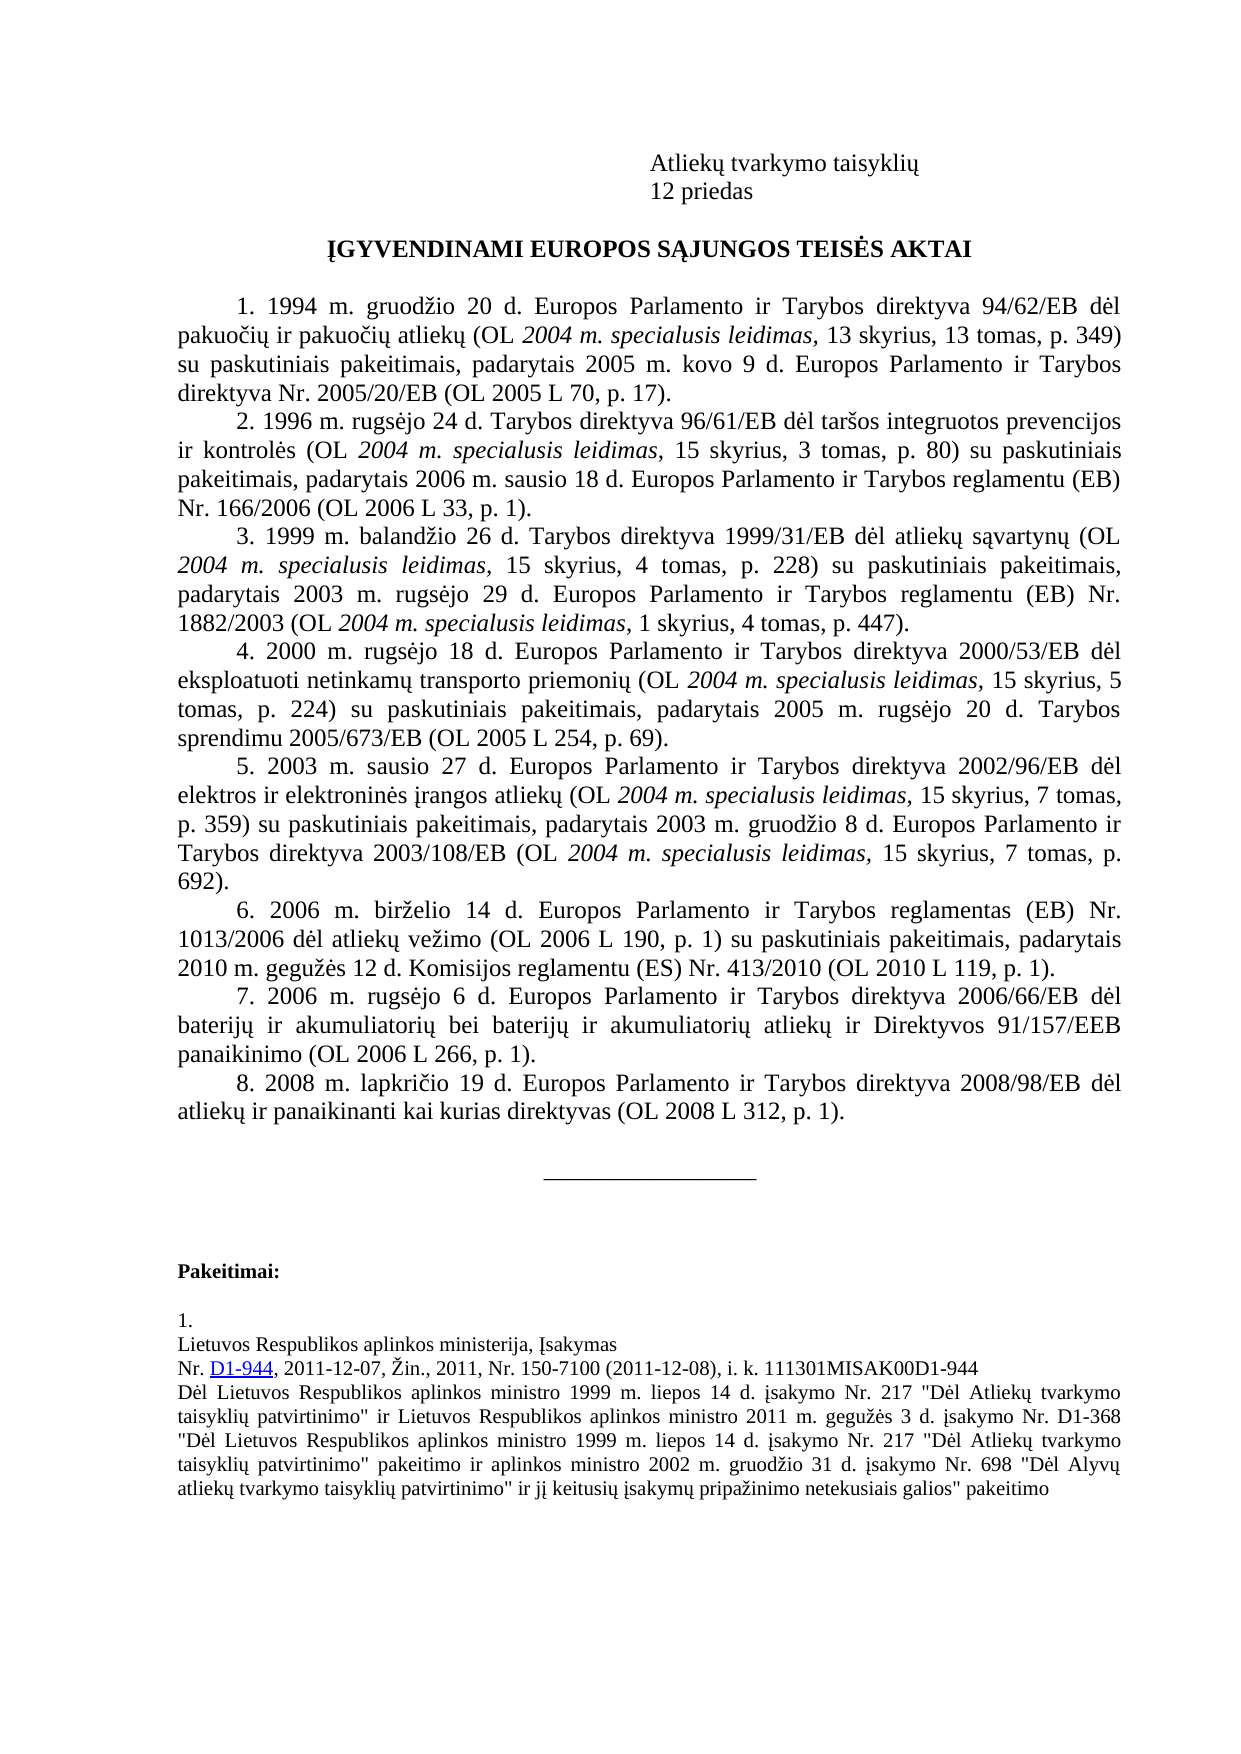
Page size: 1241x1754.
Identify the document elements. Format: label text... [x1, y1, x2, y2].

text 7. 2006 m. rugsėjo 6 d. Europos Parlamento ir Tarybos direktyva 2006/66/EB dėl baterijų ir akumuliatorių bei baterijų ir akumuliatorių atliekų ir Direktyvos 91/157/EEB panaikinimo (OL 2006 L 266, p. 1). [177, 981, 1122, 1068]
text Atliekų tvarkymo taisyklių [649, 148, 1122, 176]
text Lietuvos Respublikos aplinkos ministerija, Įsakymas [177, 1332, 1122, 1356]
text ĮGYVENDINAMI EUROPOS SĄJUNGOS TEISĖS AKTAI [177, 234, 1122, 263]
text 4. 2000 m. rugsėjo 18 d. Europos Parlamento ir Tarybos direktyva 2000/53/EB dėl eksploatuoti netinkamų transporto priemonių (OL 2004 m. specialusis leidimas, 15 skyrius, 5 tomas, p. 224) su paskutiniais pakeitimais, padarytais 2005 m. rugsėjo 20 d. Tarybos sprendimu 2005/673/EB (OL 2005 L 254, p. 69). [177, 636, 1122, 751]
text Dėl Lietuvos Respublikos aplinkos ministro 1999 m. liepos 14 d. įsakymo Nr. 217 "Dėl Atliekų tvarkymo taisyklių patvirtinimo" ir Lietuvos Respublikos aplinkos ministro 2011 m. gegužės 3 d. įsakymo Nr. D1-368 "Dėl Lietuvos Respublikos aplinkos ministro 1999 m. liepos 14 d. įsakymo Nr. 217 "Dėl Atliekų tvarkymo taisyklių patvirtinimo" pakeitimo ir aplinkos ministro 2002 m. gruodžio 31 d. įsakymo Nr. 698 "Dėl Alyvų atliekų tvarkymo taisyklių patvirtinimo" ir jį keitusių įsakymų pripažinimo netekusiais galios" pakeitimo [177, 1380, 1122, 1500]
text 2. 1996 m. rugsėjo 24 d. Tarybos direktyva 96/61/EB dėl taršos integruotos prevencijos ir kontrolės (OL 2004 m. specialusis leidimas, 15 skyrius, 3 tomas, p. 80) su paskutiniais pakeitimais, padarytais 2006 m. sausio 18 d. Europos Parlamento ir Tarybos reglamentu (EB) Nr. 166/2006 (OL 2006 L 33, p. 1). [177, 406, 1122, 521]
text Nr. D1-944, 2011-12-07, Žin., 2011, Nr. 150-7100 (2011-12-08), i. k. 111301MISAK00D1-944 [177, 1356, 1122, 1380]
text 1. [177, 1308, 1122, 1332]
text _________________ [177, 1154, 1122, 1183]
text 5. 2003 m. sausio 27 d. Europos Parlamento ir Tarybos direktyva 2002/96/EB dėl elektros ir elektroninės įrangos atliekų (OL 2004 m. specialusis leidimas, 15 skyrius, 7 tomas, p. 359) su paskutiniais pakeitimais, padarytais 2003 m. gruodžio 8 d. Europos Parlamento ir Tarybos direktyva 2003/108/EB (OL 2004 m. specialusis leidimas, 15 skyrius, 7 tomas, p. 692). [177, 751, 1122, 895]
text 6. 2006 m. birželio 14 d. Europos Parlamento ir Tarybos reglamentas (EB) Nr. 1013/2006 dėl atliekų vežimo (OL 2006 L 190, p. 1) su paskutiniais pakeitimais, padarytais 2010 m. gegužės 12 d. Komisijos reglamentu (ES) Nr. 413/2010 (OL 2010 L 119, p. 1). [177, 895, 1122, 981]
text 3. 1999 m. balandžio 26 d. Tarybos direktyva 1999/31/EB dėl atliekų sąvartynų (OL 2004 m. specialusis leidimas, 15 skyrius, 4 tomas, p. 228) su paskutiniais pakeitimais, padarytais 2003 m. rugsėjo 29 d. Europos Parlamento ir Tarybos reglamentu (EB) Nr. 1882/2003 (OL 2004 m. specialusis leidimas, 1 skyrius, 4 tomas, p. 447). [177, 521, 1122, 636]
text 8. 2008 m. lapkričio 19 d. Europos Parlamento ir Tarybos direktyva 2008/98/EB dėl atliekų ir panaikinanti kai kurias direktyvas (OL 2008 L 312, p. 1). [177, 1068, 1122, 1125]
text 12 priedas [649, 176, 1122, 205]
text Pakeitimai: [177, 1259, 1122, 1283]
text 1. 1994 m. gruodžio 20 d. Europos Parlamento ir Tarybos direktyva 94/62/EB dėl pakuočių ir pakuočių atliekų (OL 2004 m. specialusis leidimas, 13 skyrius, 13 tomas, p. 349) su paskutiniais pakeitimais, padarytais 2005 m. kovo 9 d. Europos Parlamento ir Tarybos direktyva Nr. 2005/20/EB (OL 2005 L 70, p. 17). [177, 291, 1122, 406]
